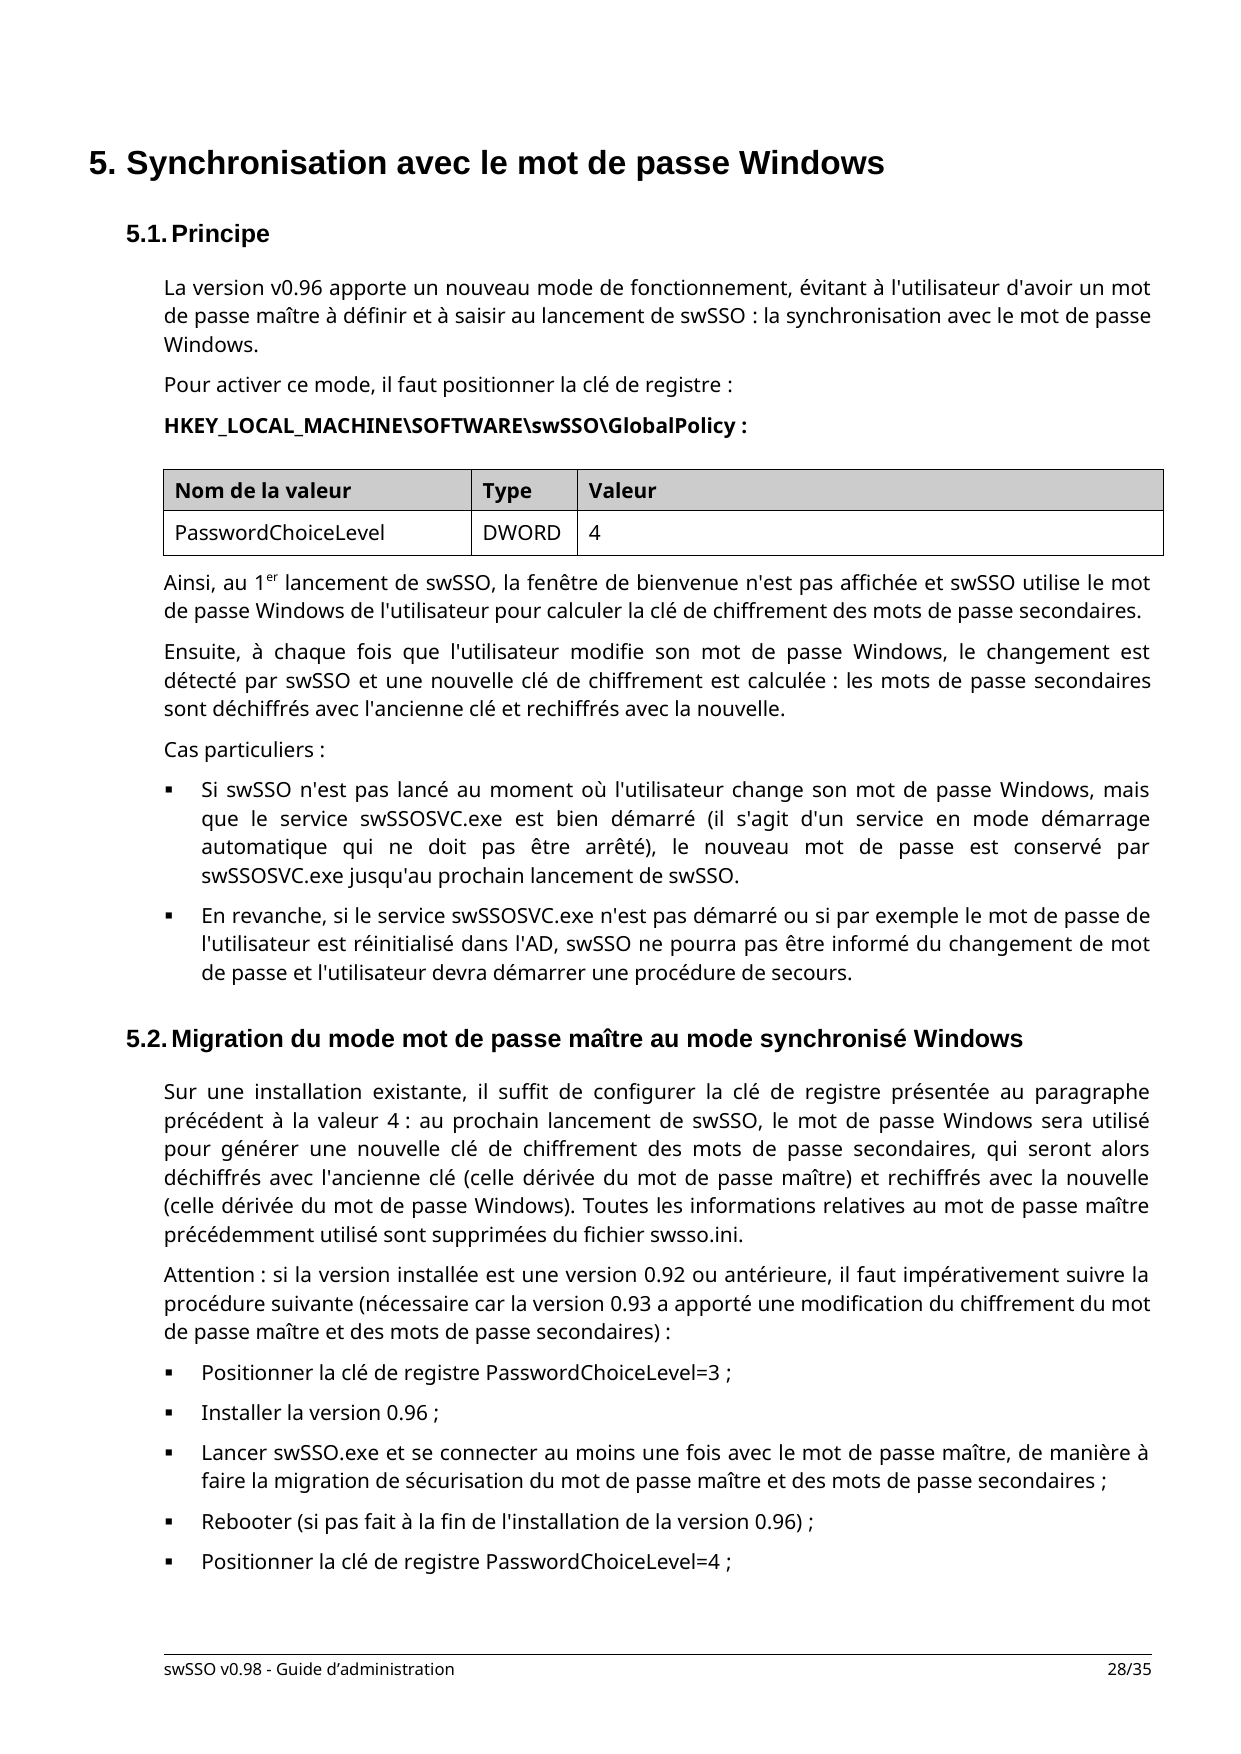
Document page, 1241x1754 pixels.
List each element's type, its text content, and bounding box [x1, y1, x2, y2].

text Ensuite, à chaque fois que l'utilisateur modifie son mot de passe Windows, le changement est détecté par swSSO et une nouvelle clé de chiffrement est calculée : les mots de passe secondaires sont déchiffrés avec l'ancienne clé et rechiffrés avec la nouvelle. [164, 637, 1152, 723]
table_header Nom de la valeur [164, 470, 471, 510]
text Sur une installation existante, il suffit de configurer la clé de registre présentée au paragraphe précédent à la valeur 4 : au prochain lancement de swSSO, le mot de passe Windows sera utilisé pour générer une nouvelle clé de chiffrement des mots de passe secondaires, qui seront alors déchiffrés avec l'ancienne clé (celle dérivée du mot de passe maître) et rechiffrés avec la nouvelle (celle dérivée du mot de passe Windows). Toutes les informations relatives au mot de passe maître précédemment utilisé sont supprimées du fichier swsso.ini. [164, 1077, 1152, 1248]
text Pour activer ce mode, il faut positionner la clé de registre : [164, 371, 1152, 399]
subtitle Principe [126, 219, 1152, 248]
list Positionner la clé de registre PasswordChoiceLevel=4 ; [164, 1547, 1152, 1575]
list Lancer swSSO.exe et se connecter au moins une fois avec le mot de passe maître, de manière à faire la migration de sécurisation du mot de passe maître et des mots de passe secondaires ; [164, 1438, 1152, 1495]
list Installer la version 0.96 ; [164, 1398, 1152, 1426]
table_cell 4 [578, 511, 1163, 554]
table_cell PasswordChoiceLevel [164, 511, 471, 554]
table_cell DWORD [472, 511, 577, 554]
text HKEY_LOCAL_MACHINE\SOFTWARE\swSSO\GlobalPolicy : [164, 412, 1152, 440]
subtitle Synchronisation avec le mot de passe Windows [89, 143, 1152, 182]
text Attention : si la version installée est une version 0.92 ou antérieure, il faut impérativement suivre la procédure suivante (nécessaire car la version 0.93 a apporté une modification du chiffrement du mot de passe maître et des mots de passe secondaires) : [164, 1261, 1152, 1346]
table_header Valeur [578, 470, 1163, 510]
text La version v0.96 apporte un nouveau mode de fonctionnement, évitant à l'utilisateur d'avoir un mot de passe maître à définir et à saisir au lancement de swSSO : la synchronisation avec le mot de passe Windows. [164, 273, 1152, 358]
list Positionner la clé de registre PasswordChoiceLevel=3 ; [164, 1358, 1152, 1386]
list Si swSSO n'est pas lancé au moment où l'utilisateur change son mot de passe Windows, mais que le service swSSOSVC.exe est bien démarré (il s'agit d'un service en mode démarrage automatique qui ne doit pas être arrêté), le nouveau mot de passe est conservé par swSSOSVC.exe jusqu'au prochain lancement de swSSO. [164, 775, 1152, 889]
list En revanche, si le service swSSOSVC.exe n'est pas démarré ou si par exemple le mot de passe de l'utilisateur est réinitialisé dans l'AD, swSSO ne pourra pas être informé du changement de mot de passe et l'utilisateur devra démarrer une procédure de secours. [164, 901, 1152, 986]
text Ainsi, au 1er lancement de swSSO, la fenêtre de bienvenue n'est pas affichée et swSSO utilise le mot de passe Windows de l'utilisateur pour calculer la clé de chiffrement des mots de passe secondaires. [164, 568, 1152, 625]
subtitle Migration du mode mot de passe maître au mode synchronisé Windows [126, 1024, 1152, 1052]
table_header Type [472, 470, 577, 510]
text Cas particuliers : [164, 735, 1152, 764]
list Rebooter (si pas fait à la fin de l'installation de la version 0.96) ; [164, 1507, 1152, 1535]
